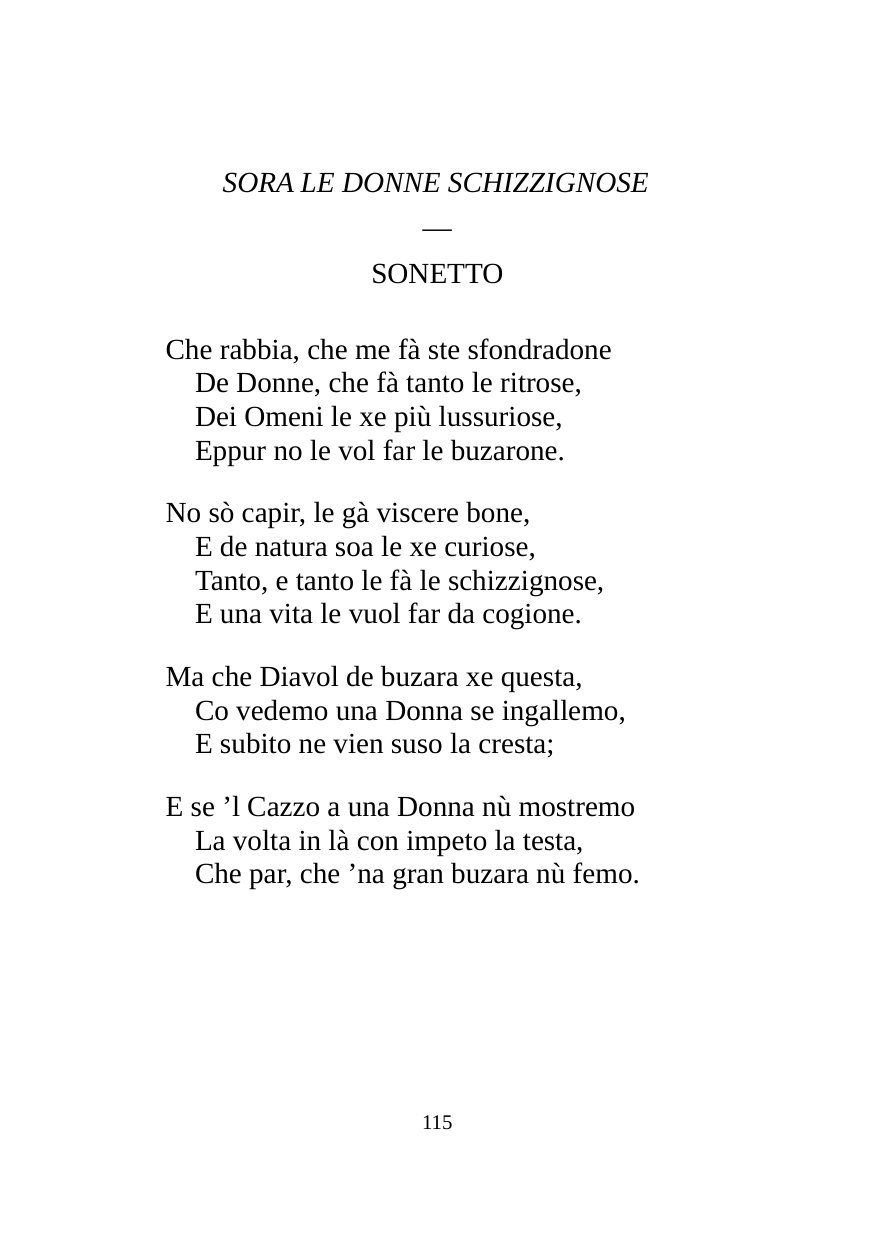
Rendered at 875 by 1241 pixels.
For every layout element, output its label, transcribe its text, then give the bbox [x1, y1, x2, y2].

subtitle SORA LE DONNE SCHIZZIGNOSE [106, 165, 768, 199]
text E se ’l Cazzo a una Donna nù mostremo La volta in là con impeto la testa, Che par, che ’na gran buzara nù femo. [165, 789, 768, 890]
text — [106, 211, 768, 244]
text Che rabbia, che me fà ste sfondradone De Donne, che fà tanto le ritrose, Dei Omeni le xe più lussuriose, Eppur no le vol far le buzarone. [165, 332, 768, 466]
text Ma che Diavol de buzara xe questa, Co vedemo una Donna se ingallemo, E subito ne vien suso la cresta; [165, 659, 768, 760]
text No sò capir, le gà viscere bone, E de natura soa le xe curiose, Tanto, e tanto le fà le schizzignose, E una vita le vuol far da cogione. [165, 496, 768, 630]
text SONETTO [106, 257, 768, 290]
